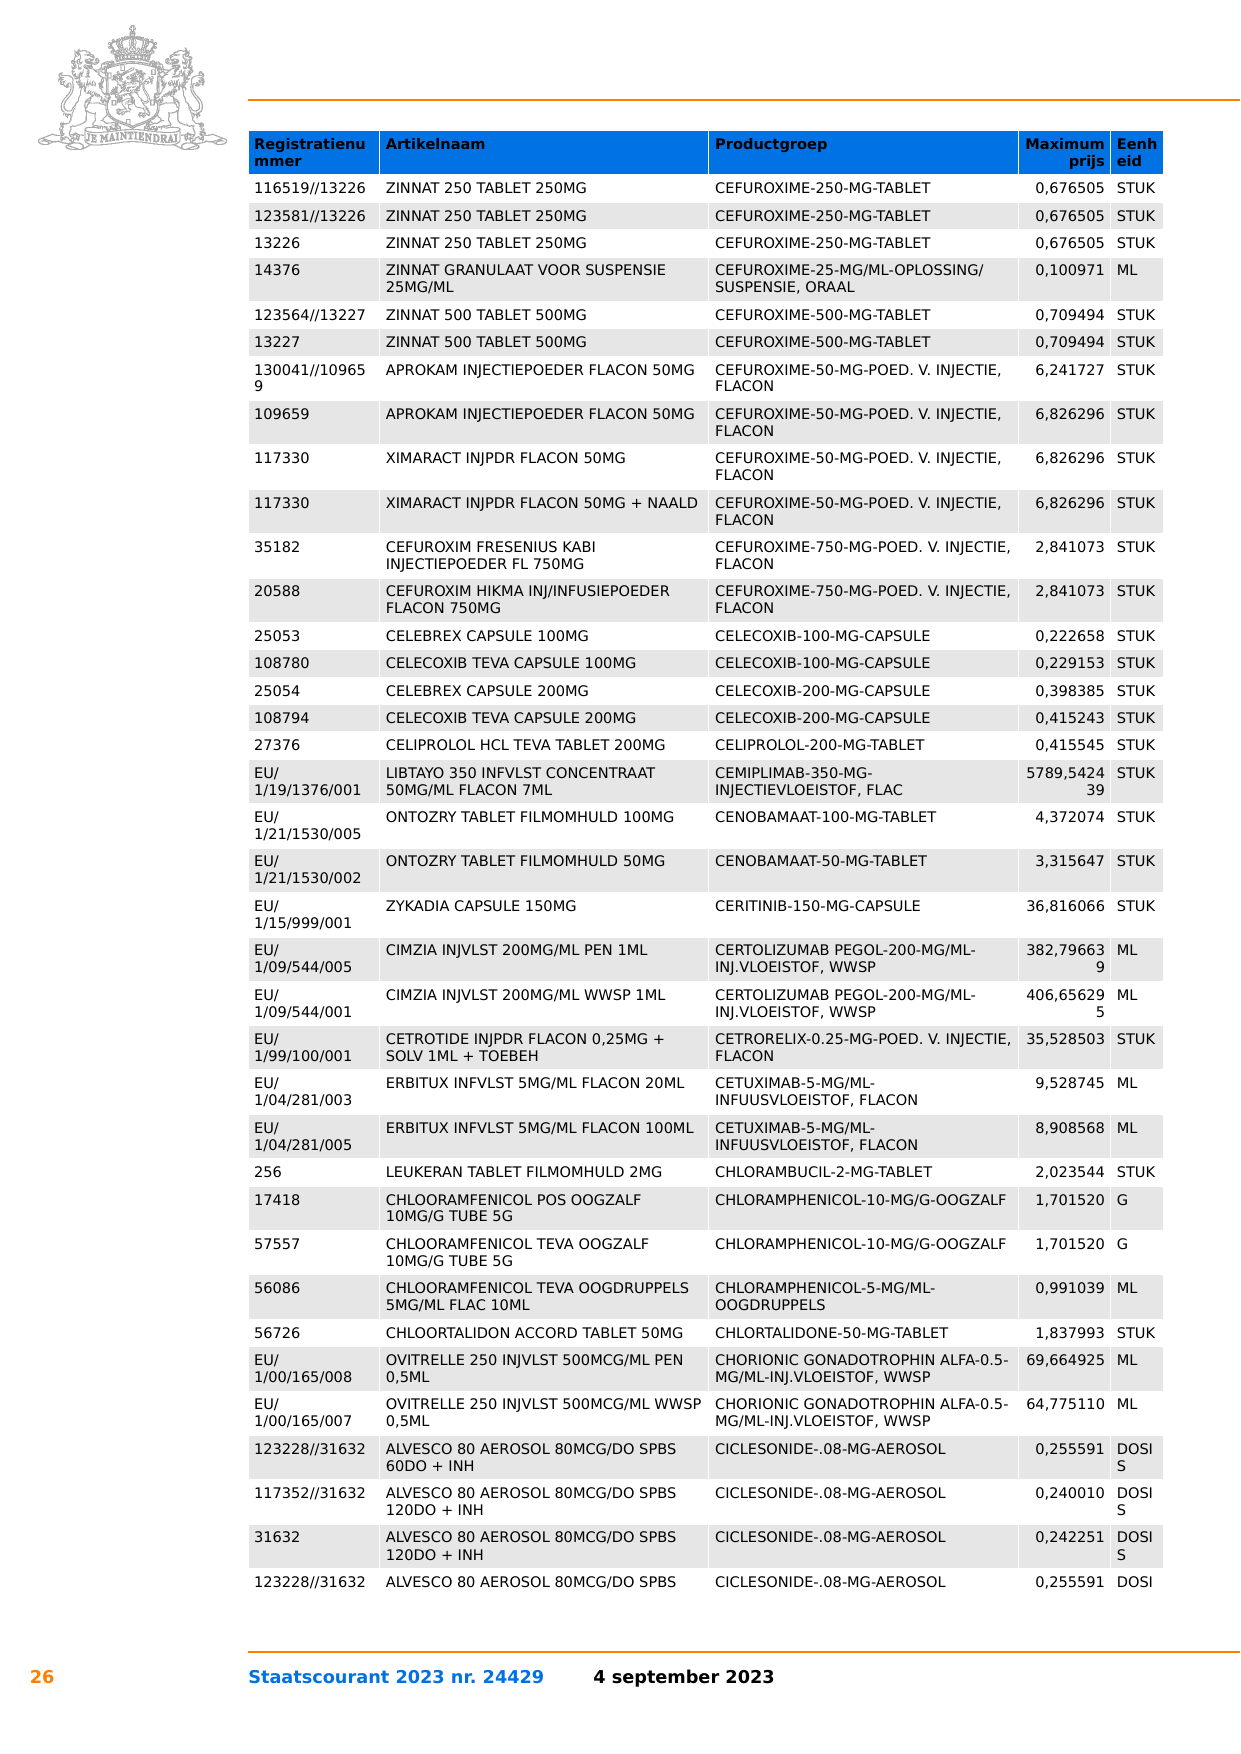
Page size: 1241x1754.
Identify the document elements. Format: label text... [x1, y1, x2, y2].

table_cell STUK [1111, 302, 1163, 328]
table_cell ALVESCO 80 AEROSOL 80MCG/DO SPBS 60DO + INH [380, 1436, 708, 1479]
table_cell ML [1111, 982, 1163, 1025]
table_cell CHLORAMPHENICOL-10-MG/G-OOGZALF [709, 1187, 1018, 1230]
table_cell STUK [1111, 357, 1163, 400]
table_cell 6,241727 [1019, 357, 1110, 400]
table_cell CETROTIDE INJPDR FLACON 0,25MG + SOLV 1ML + TOEBEH [380, 1026, 708, 1069]
table_cell STUK [1111, 760, 1163, 803]
table_cell LEUKERAN TABLET FILMOMHULD 2MG [380, 1159, 708, 1186]
table_cell CELECOXIB TEVA CAPSULE 100MG [380, 650, 708, 677]
table_cell ML [1111, 1071, 1163, 1114]
table_cell CELECOXIB TEVA CAPSULE 200MG [380, 705, 708, 731]
table_cell EU/1/04/281/005 [249, 1115, 379, 1158]
table_cell 130041//109659 [249, 357, 379, 400]
table_cell EU/1/00/165/008 [249, 1347, 379, 1391]
table_header Maximumprijs [1019, 131, 1110, 174]
table_cell CENOBAMAAT-100-MG-TABLET [709, 804, 1018, 848]
table_cell CENOBAMAAT-50-MG-TABLET [709, 849, 1018, 892]
table_cell STUK [1111, 329, 1163, 356]
table_cell EU/1/99/100/001 [249, 1026, 379, 1069]
table_cell ZINNAT 250 TABLET 250MG [380, 175, 708, 202]
table_cell 2,023544 [1019, 1159, 1110, 1186]
table_cell 13226 [249, 230, 379, 256]
table_cell CETUXIMAB-5-MG/ML-INFUUSVLOEISTOF, FLACON [709, 1115, 1018, 1158]
table_cell CHLORAMPHENICOL-10-MG/G-OOGZALF [709, 1231, 1018, 1274]
table_cell STUK [1111, 1159, 1163, 1186]
table_cell CHLOORTALIDON ACCORD TABLET 50MG [380, 1320, 708, 1346]
table_cell 382,796639 [1019, 938, 1110, 981]
table_cell 14376 [249, 258, 379, 301]
table_cell APROKAM INJECTIEPOEDER FLACON 50MG [380, 357, 708, 400]
table_cell DOSIS [1111, 1525, 1163, 1568]
table_header Artikelnaam [380, 131, 708, 174]
table_cell 3,315647 [1019, 849, 1110, 892]
table_cell 123228//31632 [249, 1436, 379, 1479]
table_cell DOSIS [1111, 1480, 1163, 1524]
table_cell CERTOLIZUMAB PEGOL-200-MG/ML-INJ.VLOEISTOF, WWSP [709, 982, 1018, 1025]
table_cell EU/1/04/281/003 [249, 1071, 379, 1114]
table_cell 56086 [249, 1275, 379, 1319]
table_cell STUK [1111, 1026, 1163, 1069]
table_cell CEFUROXIME-25-MG/ML-OPLOSSING/SUSPENSIE, ORAAL [709, 258, 1018, 301]
table_cell CICLESONIDE-.08-MG-AEROSOL [709, 1436, 1018, 1479]
table_cell ZINNAT 250 TABLET 250MG [380, 230, 708, 256]
table_cell 108780 [249, 650, 379, 677]
table_cell STUK [1111, 893, 1163, 936]
table_header Registratienummer [249, 131, 379, 174]
table_cell STUK [1111, 623, 1163, 649]
table_cell 117330 [249, 490, 379, 533]
table_cell 1,701520 [1019, 1231, 1110, 1274]
table_cell CEFUROXIM FRESENIUS KABI INJECTIEPOEDER FL 750MG [380, 534, 708, 577]
table_cell CETRORELIX-0.25-MG-POED. V. INJECTIE, FLACON [709, 1026, 1018, 1069]
table_cell ALVESCO 80 AEROSOL 80MCG/DO SPBS [380, 1569, 708, 1595]
table_cell 5789,542439 [1019, 760, 1110, 803]
table_cell CEFUROXIME-250-MG-TABLET [709, 230, 1018, 256]
table_cell APROKAM INJECTIEPOEDER FLACON 50MG [380, 401, 708, 444]
table_cell CEFUROXIM HIKMA INJ/INFUSIEPOEDER FLACON 750MG [380, 579, 708, 622]
table_cell ZINNAT GRANULAAT VOOR SUSPENSIE 25MG/ML [380, 258, 708, 301]
table_cell CEFUROXIME-50-MG-POED. V. INJECTIE, FLACON [709, 401, 1018, 444]
table_cell STUK [1111, 678, 1163, 704]
table_cell 8,908568 [1019, 1115, 1110, 1158]
table_cell OVITRELLE 250 INJVLST 500MCG/ML PEN 0,5ML [380, 1347, 708, 1391]
table_cell ALVESCO 80 AEROSOL 80MCG/DO SPBS 120DO + INH [380, 1480, 708, 1524]
table_cell ML [1111, 1392, 1163, 1435]
table_cell CHLORAMPHENICOL-5-MG/ML-OOGDRUPPELS [709, 1275, 1018, 1319]
table_cell CELECOXIB-100-MG-CAPSULE [709, 623, 1018, 649]
table_cell CERITINIB-150-MG-CAPSULE [709, 893, 1018, 936]
table_cell STUK [1111, 230, 1163, 256]
table_cell 64,775110 [1019, 1392, 1110, 1435]
table_cell STUK [1111, 490, 1163, 533]
table_cell EU/1/09/544/005 [249, 938, 379, 981]
table_cell XIMARACT INJPDR FLACON 50MG [380, 445, 708, 489]
table_cell CHORIONIC GONADOTROPHIN ALFA-0.5-MG/ML-INJ.VLOEISTOF, WWSP [709, 1347, 1018, 1391]
table_cell 9,528745 [1019, 1071, 1110, 1114]
table_cell 6,826296 [1019, 445, 1110, 489]
table_cell 2,841073 [1019, 579, 1110, 622]
table_cell CEFUROXIME-500-MG-TABLET [709, 302, 1018, 328]
table_cell CEFUROXIME-50-MG-POED. V. INJECTIE, FLACON [709, 357, 1018, 400]
table_header Productgroep [709, 131, 1018, 174]
table_cell 0,676505 [1019, 203, 1110, 229]
table_cell 31632 [249, 1525, 379, 1568]
table_cell CELEBREX CAPSULE 200MG [380, 678, 708, 704]
table_cell 56726 [249, 1320, 379, 1346]
table_cell CELECOXIB-200-MG-CAPSULE [709, 678, 1018, 704]
table_cell 109659 [249, 401, 379, 444]
table_cell 25054 [249, 678, 379, 704]
table_cell CEMIPLIMAB-350-MG-INJECTIEVLOEISTOF, FLAC [709, 760, 1018, 803]
table_cell 117352//31632 [249, 1480, 379, 1524]
table_cell 6,826296 [1019, 401, 1110, 444]
table_cell 27376 [249, 733, 379, 759]
table_cell ZINNAT 500 TABLET 500MG [380, 329, 708, 356]
table_cell G [1111, 1187, 1163, 1230]
table_cell 36,816066 [1019, 893, 1110, 936]
table_cell CETUXIMAB-5-MG/ML-INFUUSVLOEISTOF, FLACON [709, 1071, 1018, 1114]
table_cell STUK [1111, 1320, 1163, 1346]
table_cell DOSIS [1111, 1436, 1163, 1479]
table_cell ML [1111, 258, 1163, 301]
table_cell 0,991039 [1019, 1275, 1110, 1319]
table_cell 25053 [249, 623, 379, 649]
table_cell STUK [1111, 203, 1163, 229]
table_cell 108794 [249, 705, 379, 731]
table_cell 123228//31632 [249, 1569, 379, 1595]
table_cell ML [1111, 1275, 1163, 1319]
table_cell 4,372074 [1019, 804, 1110, 848]
table_cell OVITRELLE 250 INJVLST 500MCG/ML WWSP 0,5ML [380, 1392, 708, 1435]
table_cell ZINNAT 500 TABLET 500MG [380, 302, 708, 328]
table_cell 69,664925 [1019, 1347, 1110, 1391]
table_cell 116519//13226 [249, 175, 379, 202]
table_cell CELECOXIB-200-MG-CAPSULE [709, 705, 1018, 731]
table_cell EU/1/15/999/001 [249, 893, 379, 936]
table_cell 1,837993 [1019, 1320, 1110, 1346]
table_cell ML [1111, 938, 1163, 981]
table_cell ONTOZRY TABLET FILMOMHULD 50MG [380, 849, 708, 892]
table_cell 0,255591 [1019, 1569, 1110, 1595]
table_cell CEFUROXIME-250-MG-TABLET [709, 175, 1018, 202]
picture [38, 25, 227, 150]
table_cell CHORIONIC GONADOTROPHIN ALFA-0.5-MG/ML-INJ.VLOEISTOF, WWSP [709, 1392, 1018, 1435]
table_cell 0,229153 [1019, 650, 1110, 677]
table_cell ZYKADIA CAPSULE 150MG [380, 893, 708, 936]
table_cell 117330 [249, 445, 379, 489]
table_cell STUK [1111, 401, 1163, 444]
table_cell CELEBREX CAPSULE 100MG [380, 623, 708, 649]
table_cell CELECOXIB-100-MG-CAPSULE [709, 650, 1018, 677]
table_cell CICLESONIDE-.08-MG-AEROSOL [709, 1480, 1018, 1524]
table_cell CEFUROXIME-50-MG-POED. V. INJECTIE, FLACON [709, 445, 1018, 489]
table_cell CICLESONIDE-.08-MG-AEROSOL [709, 1525, 1018, 1568]
table_cell 17418 [249, 1187, 379, 1230]
table_cell STUK [1111, 445, 1163, 489]
table_cell 6,826296 [1019, 490, 1110, 533]
table_cell STUK [1111, 705, 1163, 731]
table_cell ALVESCO 80 AEROSOL 80MCG/DO SPBS 120DO + INH [380, 1525, 708, 1568]
table_cell 123564//13227 [249, 302, 379, 328]
table_cell XIMARACT INJPDR FLACON 50MG + NAALD [380, 490, 708, 533]
table_cell EU/1/21/1530/002 [249, 849, 379, 892]
table_cell CEFUROXIME-50-MG-POED. V. INJECTIE, FLACON [709, 490, 1018, 533]
table_cell EU/1/21/1530/005 [249, 804, 379, 848]
table_cell 0,709494 [1019, 302, 1110, 328]
table_cell ERBITUX INFVLST 5MG/ML FLACON 20ML [380, 1071, 708, 1114]
table_cell CEFUROXIME-750-MG-POED. V. INJECTIE, FLACON [709, 534, 1018, 577]
table_cell 0,676505 [1019, 230, 1110, 256]
table_cell 57557 [249, 1231, 379, 1274]
table_cell 0,415243 [1019, 705, 1110, 731]
table_cell LIBTAYO 350 INFVLST CONCENTRAAT 50MG/ML FLACON 7ML [380, 760, 708, 803]
table_cell DOSI [1111, 1569, 1163, 1595]
table_cell EU/1/19/1376/001 [249, 760, 379, 803]
table_cell CHLOORAMFENICOL TEVA OOGDRUPPELS 5MG/ML FLAC 10ML [380, 1275, 708, 1319]
table_cell 0,242251 [1019, 1525, 1110, 1568]
table_cell ERBITUX INFVLST 5MG/ML FLACON 100ML [380, 1115, 708, 1158]
table_cell CELIPROLOL-200-MG-TABLET [709, 733, 1018, 759]
table_cell 35,528503 [1019, 1026, 1110, 1069]
table_cell CICLESONIDE-.08-MG-AEROSOL [709, 1569, 1018, 1595]
table_cell CEFUROXIME-500-MG-TABLET [709, 329, 1018, 356]
table_cell CIMZIA INJVLST 200MG/ML PEN 1ML [380, 938, 708, 981]
table_cell CELIPROLOL HCL TEVA TABLET 200MG [380, 733, 708, 759]
table_cell 0,398385 [1019, 678, 1110, 704]
table_cell 123581//13226 [249, 203, 379, 229]
table_cell 0,240010 [1019, 1480, 1110, 1524]
table_cell STUK [1111, 534, 1163, 577]
table_cell CEFUROXIME-750-MG-POED. V. INJECTIE, FLACON [709, 579, 1018, 622]
table_cell STUK [1111, 733, 1163, 759]
table_cell EU/1/09/544/001 [249, 982, 379, 1025]
table_cell CHLORTALIDONE-50-MG-TABLET [709, 1320, 1018, 1346]
table_cell 20588 [249, 579, 379, 622]
table_cell 0,100971 [1019, 258, 1110, 301]
table_cell 0,222658 [1019, 623, 1110, 649]
table_cell ML [1111, 1115, 1163, 1158]
table_cell 13227 [249, 329, 379, 356]
table_cell CHLOORAMFENICOL POS OOGZALF 10MG/G TUBE 5G [380, 1187, 708, 1230]
table_cell STUK [1111, 849, 1163, 892]
table_cell CERTOLIZUMAB PEGOL-200-MG/ML-INJ.VLOEISTOF, WWSP [709, 938, 1018, 981]
table_cell STUK [1111, 804, 1163, 848]
table_cell CIMZIA INJVLST 200MG/ML WWSP 1ML [380, 982, 708, 1025]
table_cell 256 [249, 1159, 379, 1186]
table_cell 0,676505 [1019, 175, 1110, 202]
table_cell 406,656295 [1019, 982, 1110, 1025]
table_cell STUK [1111, 650, 1163, 677]
table_cell ZINNAT 250 TABLET 250MG [380, 203, 708, 229]
table_cell EU/1/00/165/007 [249, 1392, 379, 1435]
table_cell 2,841073 [1019, 534, 1110, 577]
table_cell CHLOORAMFENICOL TEVA OOGZALF 10MG/G TUBE 5G [380, 1231, 708, 1274]
table_cell 35182 [249, 534, 379, 577]
table_cell G [1111, 1231, 1163, 1274]
table_cell CHLORAMBUCIL-2-MG-TABLET [709, 1159, 1018, 1186]
table_cell STUK [1111, 175, 1163, 202]
table_cell ML [1111, 1347, 1163, 1391]
table_cell ONTOZRY TABLET FILMOMHULD 100MG [380, 804, 708, 848]
table_cell 0,415545 [1019, 733, 1110, 759]
table_header Eenheid [1111, 131, 1163, 174]
table_cell 0,255591 [1019, 1436, 1110, 1479]
table_cell 0,709494 [1019, 329, 1110, 356]
table_cell STUK [1111, 579, 1163, 622]
table_cell CEFUROXIME-250-MG-TABLET [709, 203, 1018, 229]
table_cell 1,701520 [1019, 1187, 1110, 1230]
